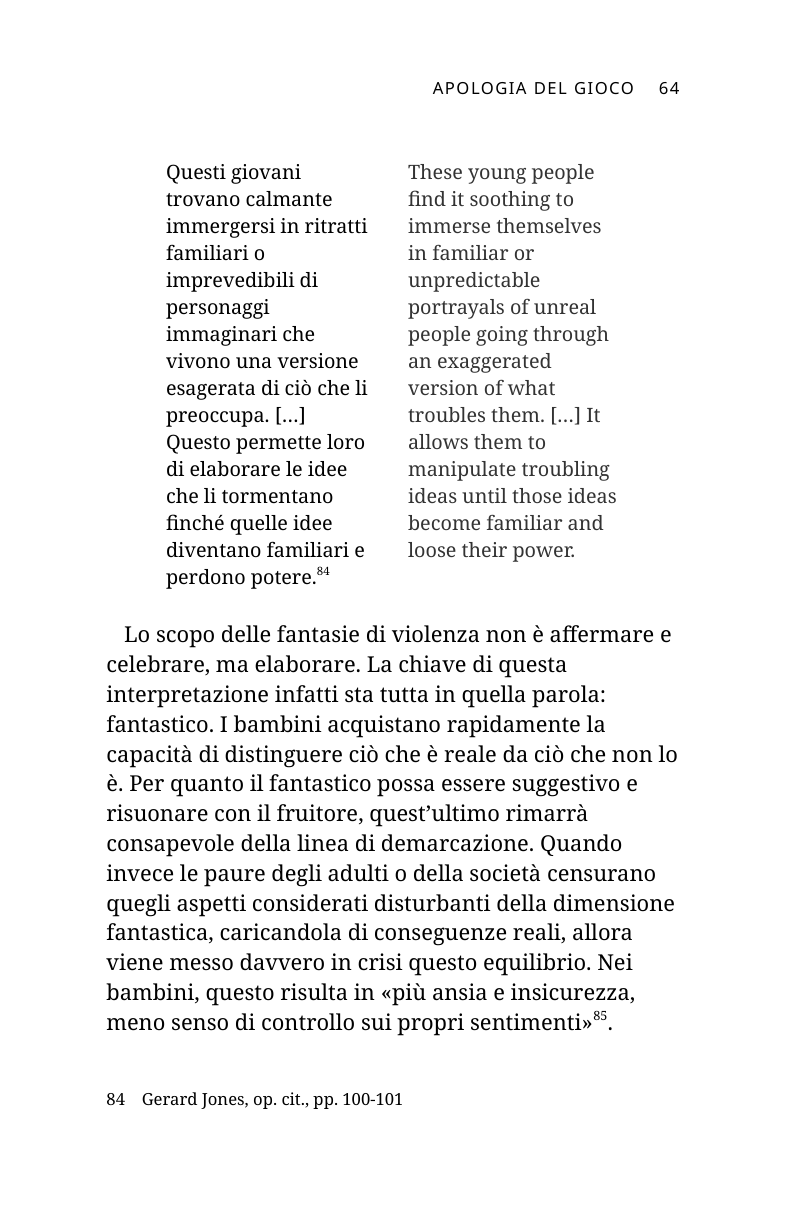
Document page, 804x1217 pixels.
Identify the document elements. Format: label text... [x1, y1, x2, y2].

table_header These young people find it soothing to immerse themselves in familiar or unpredictable portrayals of unreal people going through an exaggerated version of what troubles them. […] It allows them to manipulate troubling ideas until those ideas become familiar and loose their power. [390, 129, 625, 619]
table_header Questi giovani trovano calmante immergersi in ritratti familiari o imprevedibili di personaggi immaginari che vivono una versione esagerata di ciò che li preoccupa. […] Questo permette loro di elaborare le idee che li tormentano finché quelle idee diventano familiari e perdono potere. [160, 129, 390, 619]
text Lo scopo delle fantasie di violenza non è affermare e celebrare, ma elaborare. La chiave di questa interpretazione infatti sta tutta in quella parola: fantastico. I bambini acquistano rapidamente la capacità di distinguere ciò che è reale da ciò che non lo è. Per quanto il fantastico possa essere suggestivo e risuonare con il fruitore, quest’ultimo rimarrà consapevole della linea di demarcazione. Quando invece le paure degli adulti o della società censurano quegli aspetti considerati disturbanti della dimensione fantastica, caricandola di conseguenze reali, allora viene messo davvero in crisi questo equilibrio. Nei bambini, questo risulta in «più ansia e insicurezza, meno senso di controllo sui propri sentimenti». [106, 619, 679, 1036]
